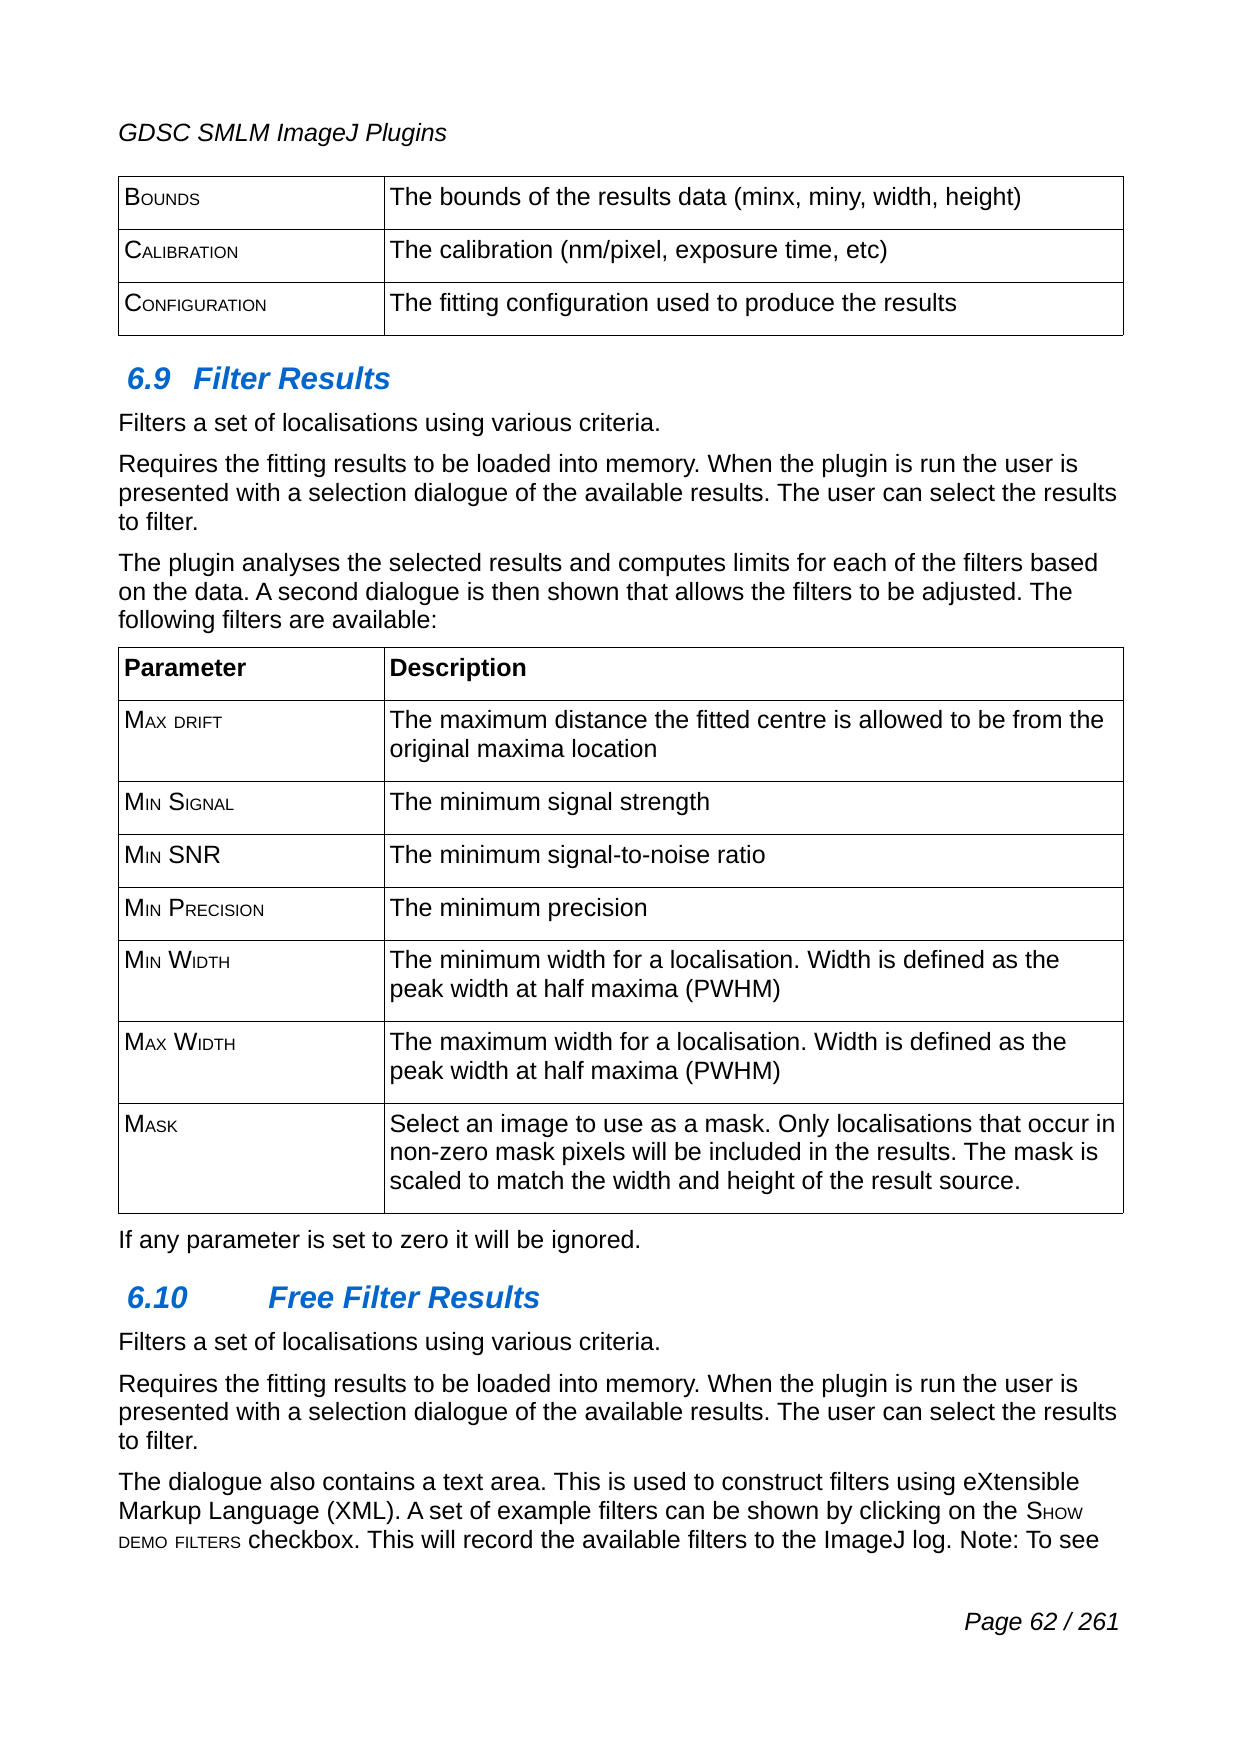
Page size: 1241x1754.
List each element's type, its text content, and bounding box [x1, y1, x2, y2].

table_cell Max drift [119, 701, 384, 781]
text Filters a set of localisations using various criteria. [118, 408, 1122, 437]
text Requires the fitting results to be loaded into memory. When the plugin is run the user is presented with a selection dialogue of the available results. The user can select the results to filter. [118, 1369, 1122, 1455]
table_cell The minimum precision [385, 888, 1123, 939]
table_cell Min Signal [119, 782, 384, 834]
table_cell The maximum width for a localisation. Width is defined as the peak width at half maxima (PWHM) [385, 1022, 1123, 1103]
table_cell Min SNR [119, 835, 384, 887]
table_cell Max Width [119, 1022, 384, 1103]
text Requires the fitting results to be loaded into memory. When the plugin is run the user is presented with a selection dialogue of the available results. The user can select the results to filter. [118, 449, 1122, 536]
table_cell The calibration (nm/pixel, exposure time, etc) [385, 230, 1123, 282]
table_cell Bounds [119, 177, 384, 229]
text The plugin analyses the selected results and computes limits for each of the filters based on the data. A second dialogue is then shown that allows the filters to be adjusted. The following filters are available: [118, 548, 1122, 634]
subtitle Free Filter Results [118, 1279, 1122, 1315]
table_cell Mask [119, 1104, 384, 1213]
table_cell The minimum signal strength [385, 782, 1123, 834]
table_cell Select an image to use as a mask. Only localisations that occur in non-zero mask pixels will be included in the results. The mask is scaled to match the width and height of the result source. [385, 1104, 1123, 1213]
table_cell Min Precision [119, 888, 384, 939]
subtitle Filter Results [118, 360, 1122, 396]
table_cell Configuration [119, 283, 384, 335]
table_cell The minimum width for a localisation. Width is defined as the peak width at half maxima (PWHM) [385, 941, 1123, 1021]
text If any parameter is set to zero it will be ignored. [118, 1226, 1122, 1254]
table_cell The fitting configuration used to produce the results [385, 283, 1123, 335]
text The dialogue also contains a text area. This is used to construct filters using eXtensible Markup Language (XML). A set of example filters can be shown by clicking on the Show demo filters checkbox. This will record the available filters to the ImageJ log. Note: To see [118, 1467, 1122, 1554]
table_cell Min Width [119, 941, 384, 1021]
table_cell The bounds of the results data (minx, miny, width, height) [385, 177, 1123, 229]
table_header Parameter [119, 648, 384, 699]
table_cell The minimum signal-to-noise ratio [385, 835, 1123, 887]
table_header Description [385, 648, 1123, 699]
table_cell The maximum distance the fitted centre is allowed to be from the original maxima location [385, 701, 1123, 781]
text Filters a set of localisations using various criteria. [118, 1327, 1122, 1356]
table_cell Calibration [119, 230, 384, 282]
